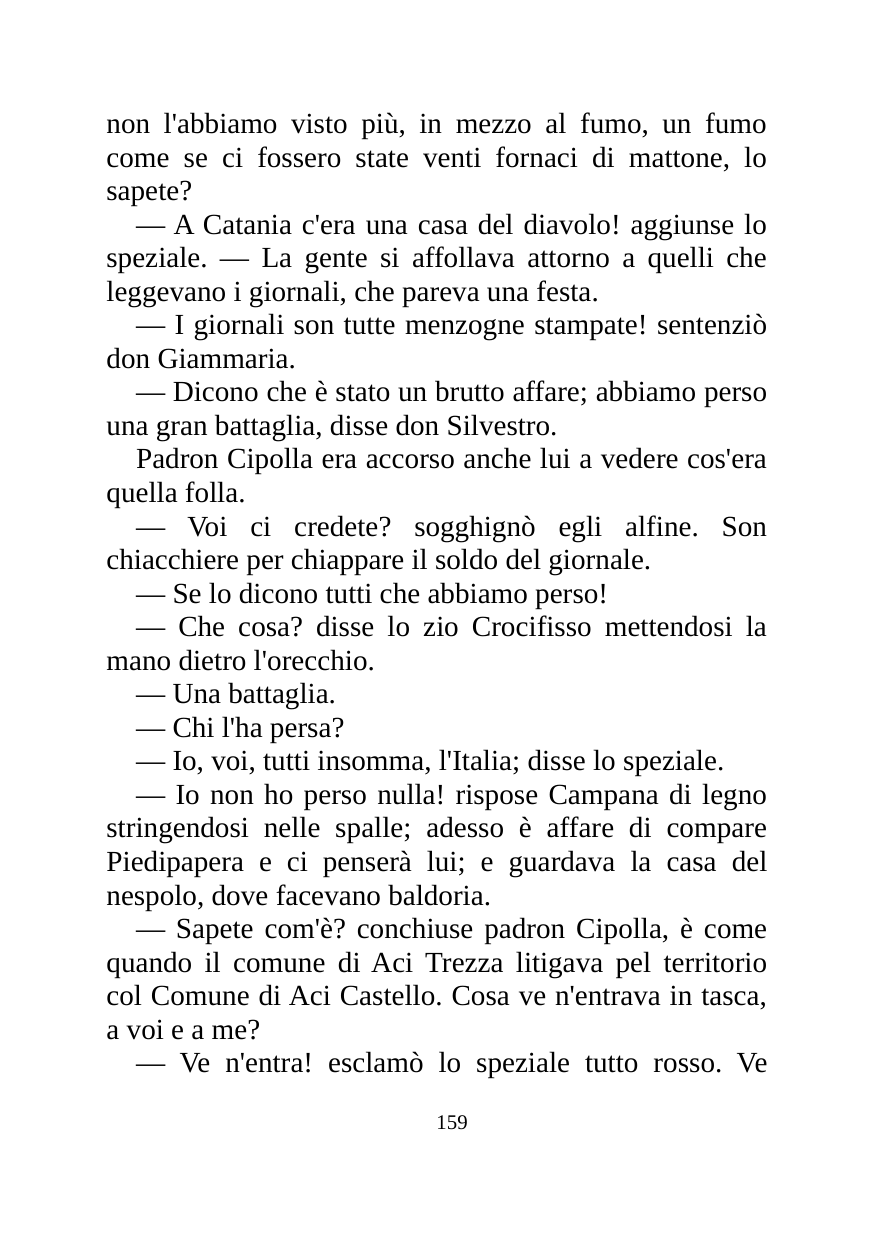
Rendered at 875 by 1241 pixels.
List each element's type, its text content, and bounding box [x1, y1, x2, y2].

text — Io non ho perso nulla! rispose Campana di legno stringendosi nelle spalle; adesso è affare di compare Piedipapera e ci penserà lui; e guardava la casa del nespolo, dove facevano baldoria. [106, 777, 768, 911]
text — Io, voi, tutti insomma, l'Italia; disse lo speziale. [106, 743, 768, 777]
text — Una battaglia. [106, 676, 768, 710]
text — I giornali son tutte menzogne stampate! sentenziò don Giammaria. [106, 307, 768, 374]
text — Dicono che è stato un brutto affare; abbiamo perso una gran battaglia, disse don Silvestro. [106, 374, 768, 442]
text — Chi l'ha persa? [106, 710, 768, 743]
text — Sapete com'è? conchiuse padron Cipolla, è come quando il comune di Aci Trezza litigava pel territorio col Comune di Aci Castello. Cosa ve n'entrava in tasca, a voi e a me? [106, 911, 768, 1045]
text — Che cosa? disse lo zio Crocifisso mettendosi la mano dietro l'orecchio. [106, 609, 768, 676]
text non l'abbiamo visto più, in mezzo al fumo, un fumo come se ci fossero state venti fornaci di mattone, lo sapete? [106, 106, 768, 207]
text — A Catania c'era una casa del diavolo! aggiunse lo speziale. — La gente si affollava attorno a quelli che leggevano i giornali, che pareva una festa. [106, 207, 768, 307]
text Padron Cipolla era accorso anche lui a vedere cos'era quella folla. [106, 442, 768, 509]
text — Voi ci credete? sogghignò egli alfine. Son chiacchiere per chiappare il soldo del giornale. [106, 509, 768, 576]
text — Se lo dicono tutti che abbiamo perso! [106, 576, 768, 609]
text — Ve n'entra! esclamò lo speziale tutto rosso. Ve [106, 1045, 768, 1079]
